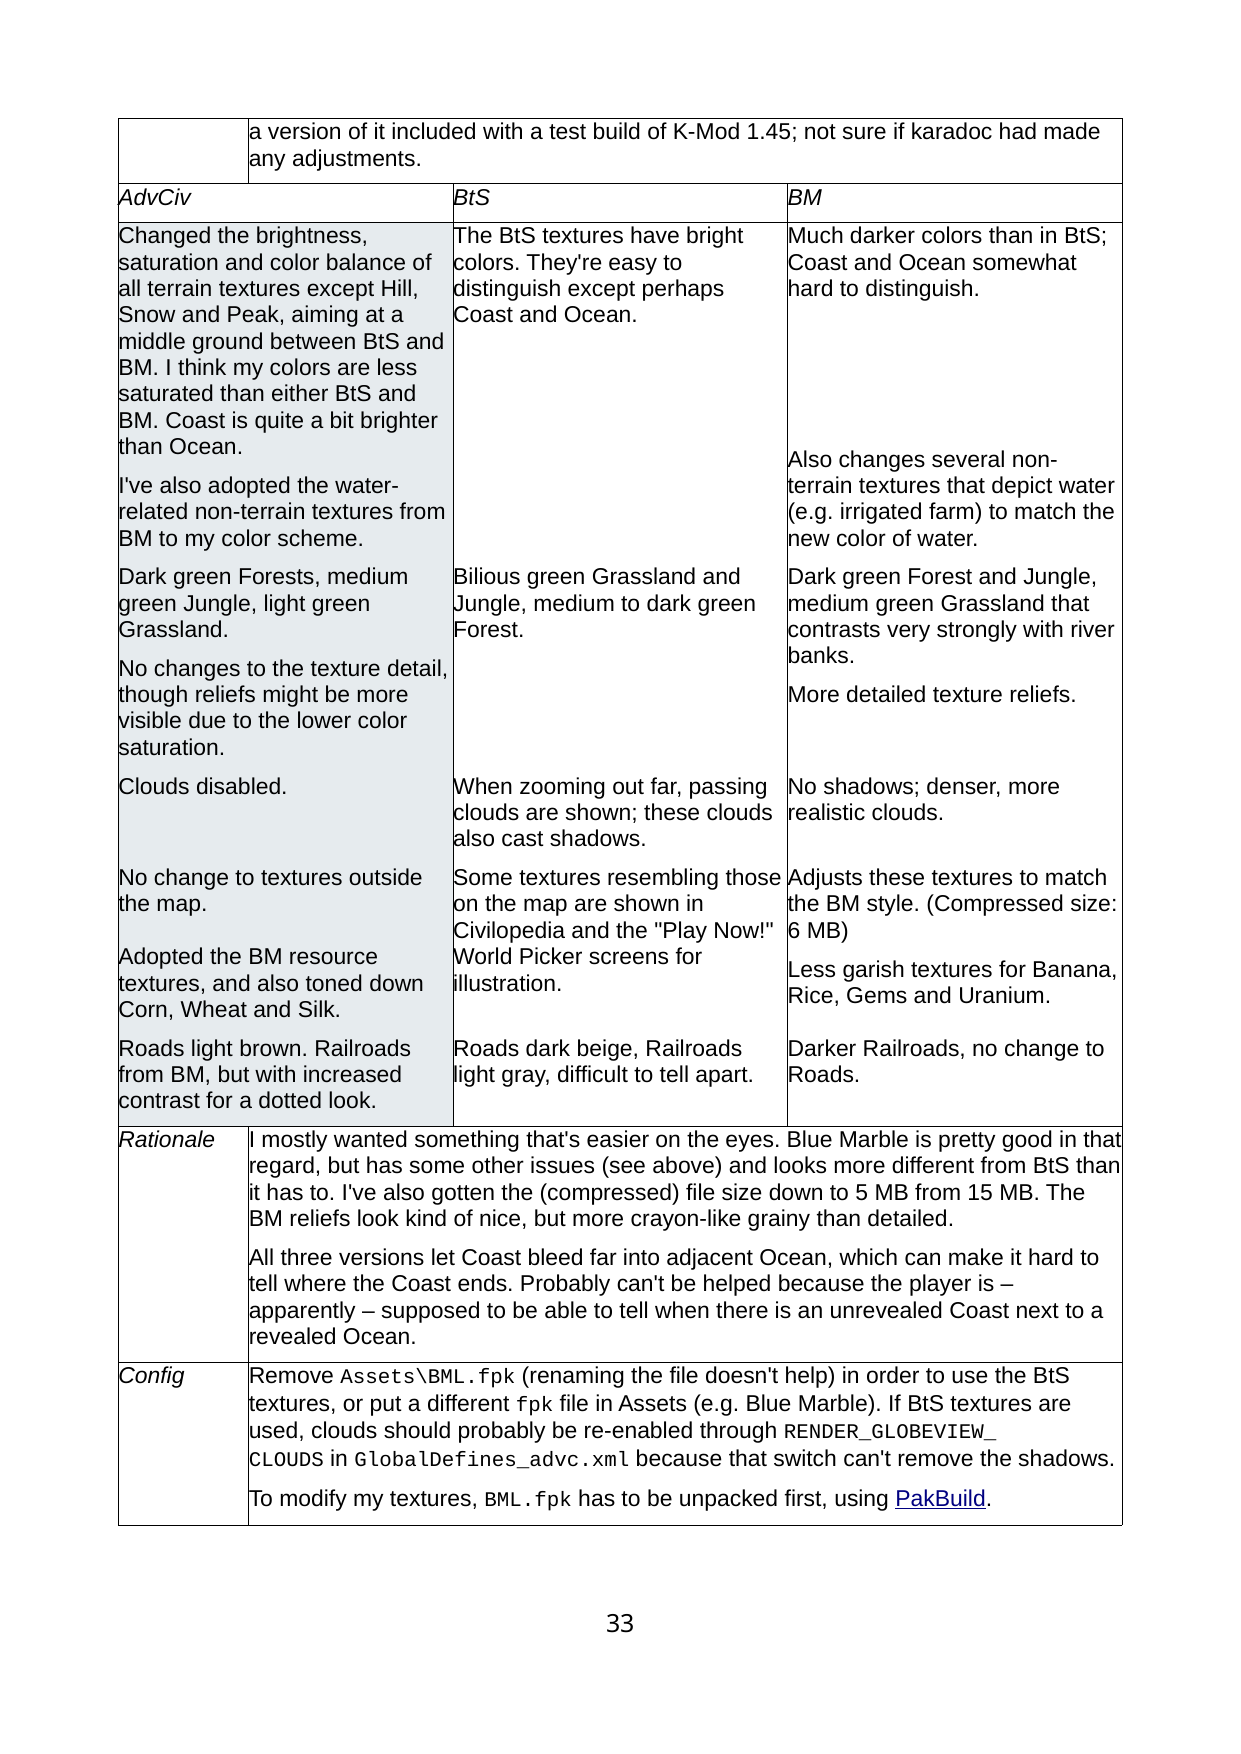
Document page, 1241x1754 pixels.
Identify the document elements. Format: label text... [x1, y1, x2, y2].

table_cell [119, 119, 248, 183]
table_cell a version of it included with a test build of K-Mod 1.45; not sure if karadoc had made any adjustments. [249, 119, 1122, 183]
table_cell BM [788, 184, 1122, 222]
table_cell Much darker colors than in BtS; Coast and Ocean somewhat hard to distinguish. Also changes several non-terrain textures that depict water (e.g. irrigated farm) to match the new color of water. Dark green Forest and Jungle, medium green Grassland that contrasts very strongly with river banks. More detailed texture reliefs. No shadows; denser, more realistic clouds. Adjusts these textures to match the BM style. (Compressed size: 6 MB) Less garish textures for Banana, Rice, Gems and Uranium. Darker Railroads, no change to Roads. [788, 223, 1122, 1126]
table_cell BtS [454, 184, 787, 222]
table_cell I mostly wanted something that's easier on the eyes. Blue Marble is pretty good in that regard, but has some other issues (see above) and looks more different from BtS than it has to. I've also gotten the (compressed) file size down to 5 MB from 15 MB. The BM reliefs look kind of nice, but more crayon-like grainy than detailed. All three versions let Coast bleed far into adjacent Ocean, which can make it hard to tell where the Coast ends. Probably can't be helped because the player is – apparently – supposed to be able to tell when there is an unrevealed Coast next to a revealed Ocean. [249, 1127, 1122, 1362]
table_cell Config [119, 1363, 248, 1525]
table_cell AdvCiv [119, 184, 453, 222]
table_cell Rationale [119, 1127, 248, 1362]
table_cell The BtS textures have bright colors. They're easy to distinguish except perhaps Coast and Ocean. Bilious green Grassland and Jungle, medium to dark green Forest. When zooming out far, passing clouds are shown; these clouds also cast shadows. Some textures resembling those on the map are shown in Civilopedia and the "Play Now!" World Picker screens for illustration. Roads dark beige, Railroads light gray, difficult to tell apart. [454, 223, 787, 1126]
table_cell Remove Assets\BML.fpk (renaming the file doesn't help) in order to use the BtS textures, or put a different fpk file in Assets (e.g. Blue Marble). If BtS textures are used, clouds should probably be re-enabled through RENDER_GLOBEVIEW_ CLOUDS in GlobalDefines_advc.xml because that switch can't remove the shadows. To modify my textures, BML.fpk has to be unpacked first, using PakBuild. [249, 1363, 1122, 1525]
table_cell Changed the brightness, saturation and color balance of all terrain textures except Hill, Snow and Peak, aiming at a middle ground between BtS and BM. I think my colors are less saturated than either BtS and BM. Coast is quite a bit brighter than Ocean. I've also adopted the water-related non-terrain textures from BM to my color scheme. Dark green Forests, medium green Jungle, light green Grassland. No changes to the texture detail, though reliefs might be more visible due to the lower color saturation. Clouds disabled. No change to textures outside the map. Adopted the BM resource textures, and also toned down Corn, Wheat and Silk. Roads light brown. Railroads from BM, but with increased contrast for a dotted look. [119, 223, 453, 1126]
